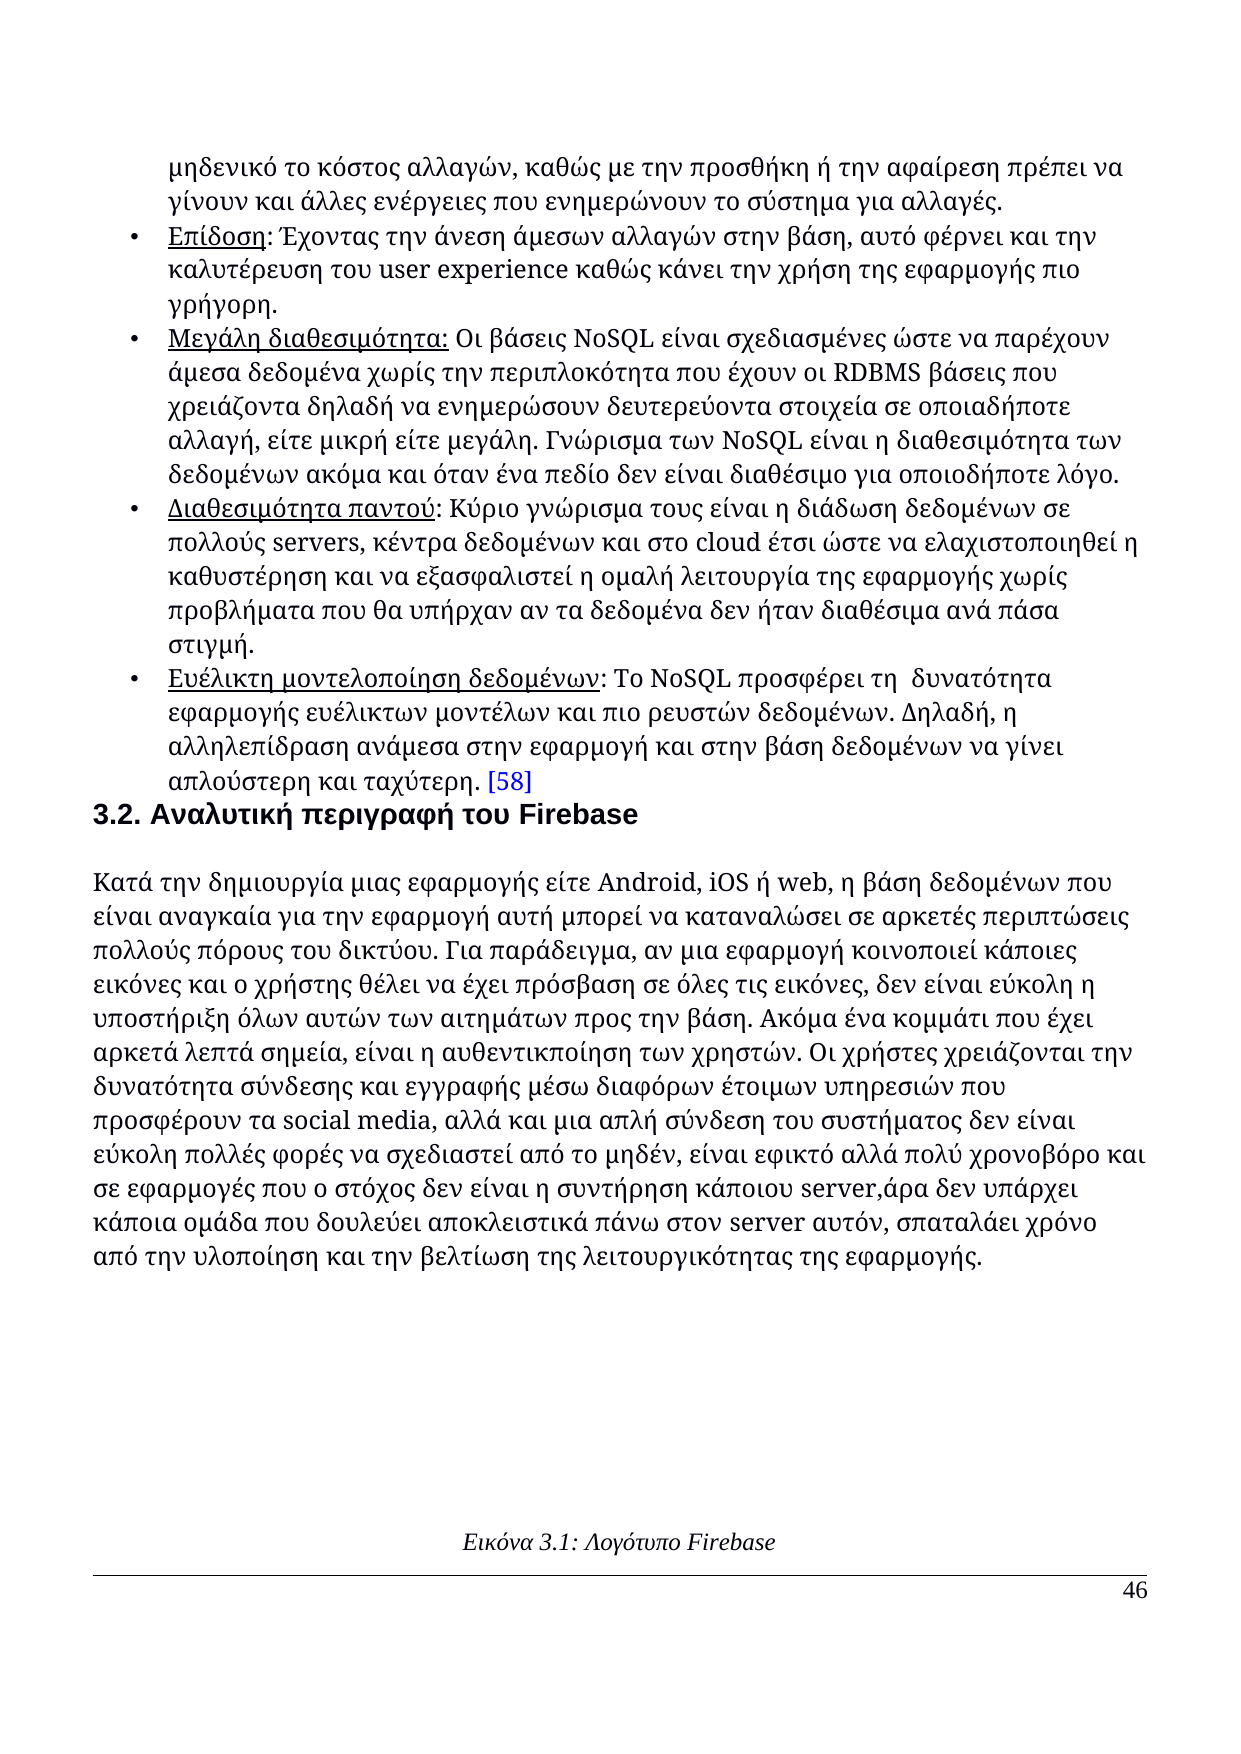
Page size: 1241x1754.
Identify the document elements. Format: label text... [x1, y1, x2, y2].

list Ευέλικτη μοντελοποίηση δεδομένων: Το NoSQL προσφέρει τη δυνατότητα εφαρμογής ευέλικτων μοντέλων και πιο ρευστών δεδομένων. Δηλαδή, η αλληλεπίδραση ανάμεσα στην εφαρμογή και στην βάση δεδομένων να γίνει απλούστερη και ταχύτερη. [58] [130, 661, 1147, 797]
list Διαθεσιμότητα παντού: Κύριο γνώρισμα τους είναι η διάδωση δεδομένων σε πολλούς servers, κέντρα δεδομένων και στο cloud έτσι ώστε να ελαχιστοποιηθεί η καθυστέρηση και να εξασφαλιστεί η ομαλή λειτουργία της εφαρμογής χωρίς προβλήματα που θα υπήρχαν αν τα δεδομένα δεν ήταν διαθέσιμα ανά πάσα στιγμή. [130, 491, 1147, 661]
list μηδενικό το κόστος αλλαγών, καθώς με την προσθήκη ή την αφαίρεση πρέπει να γίνουν και άλλες ενέργειες που ενημερώνουν το σύστημα για αλλαγές. [130, 150, 1147, 218]
text Κατά την δημιουργία μιας εφαρμογής είτε Android, iOS ή web, η βάση δεδομένων που είναι αναγκαία για την εφαρμογή αυτή μπορεί να καταναλώσει σε αρκετές περιπτώσεις πολλούς πόρους του δικτύου. Για παράδειγμα, αν μια εφαρμογή κοινοποιεί κάποιες εικόνες και ο χρήστης θέλει να έχει πρόσβαση σε όλες τις εικόνες, δεν είναι εύκολη η υποστήριξη όλων αυτών των αιτημάτων προς την βάση. Ακόμα ένα κομμάτι που έχει αρκετά λεπτά σημεία, είναι η αυθεντικποίηση των χρηστών. Οι χρήστες χρειάζονται την δυνατότητα σύνδεσης και εγγραφής μέσω διαφόρων έτοιμων υπηρεσιών που προσφέρουν τα social media, αλλά και μια απλή σύνδεση του συστήματος δεν είναι εύκολη πολλές φορές να σχεδιαστεί από το μηδέν, είναι εφικτό αλλά πολύ χρονοβόρο και σε εφαρμογές που ο στόχος δεν είναι η συντήρηση κάποιου server,άρα δεν υπάρχει κάποια ομάδα που δουλεύει αποκλειστικά πάνω στον server αυτόν, σπαταλάει χρόνο από την υλοποίηση και την βελτίωση της λειτουργικότητας της εφαρμογής. [93, 864, 1147, 1273]
text 3.2. Αναλυτική περιγραφή του Firebase [93, 797, 1147, 831]
text Εικόνα 3.1: Λογότυπο Firebase [335, 1302, 905, 1556]
list Μεγάλη διαθεσιμότητα: Οι βάσεις NoSQL είναι σχεδιασμένες ώστε να παρέχουν άμεσα δεδομένα χωρίς την περιπλοκότητα που έχουν οι RDBMS βάσεις που χρειάζοντα δηλαδή να ενημερώσουν δευτερεύοντα στοιχεία σε οποιαδήποτε αλλαγή, είτε μικρή είτε μεγάλη. Γνώρισμα των NoSQL είναι η διαθεσιμότητα των δεδομένων ακόμα και όταν ένα πεδίο δεν είναι διαθέσιμο για οποιοδήποτε λόγο. [130, 320, 1147, 491]
list Επίδοση: Έχοντας την άνεση άμεσων αλλαγών στην βάση, αυτό φέρνει και την καλυτέρευση του user experience καθώς κάνει την χρήση της εφαρμογής πιο γρήγορη. [130, 218, 1147, 320]
